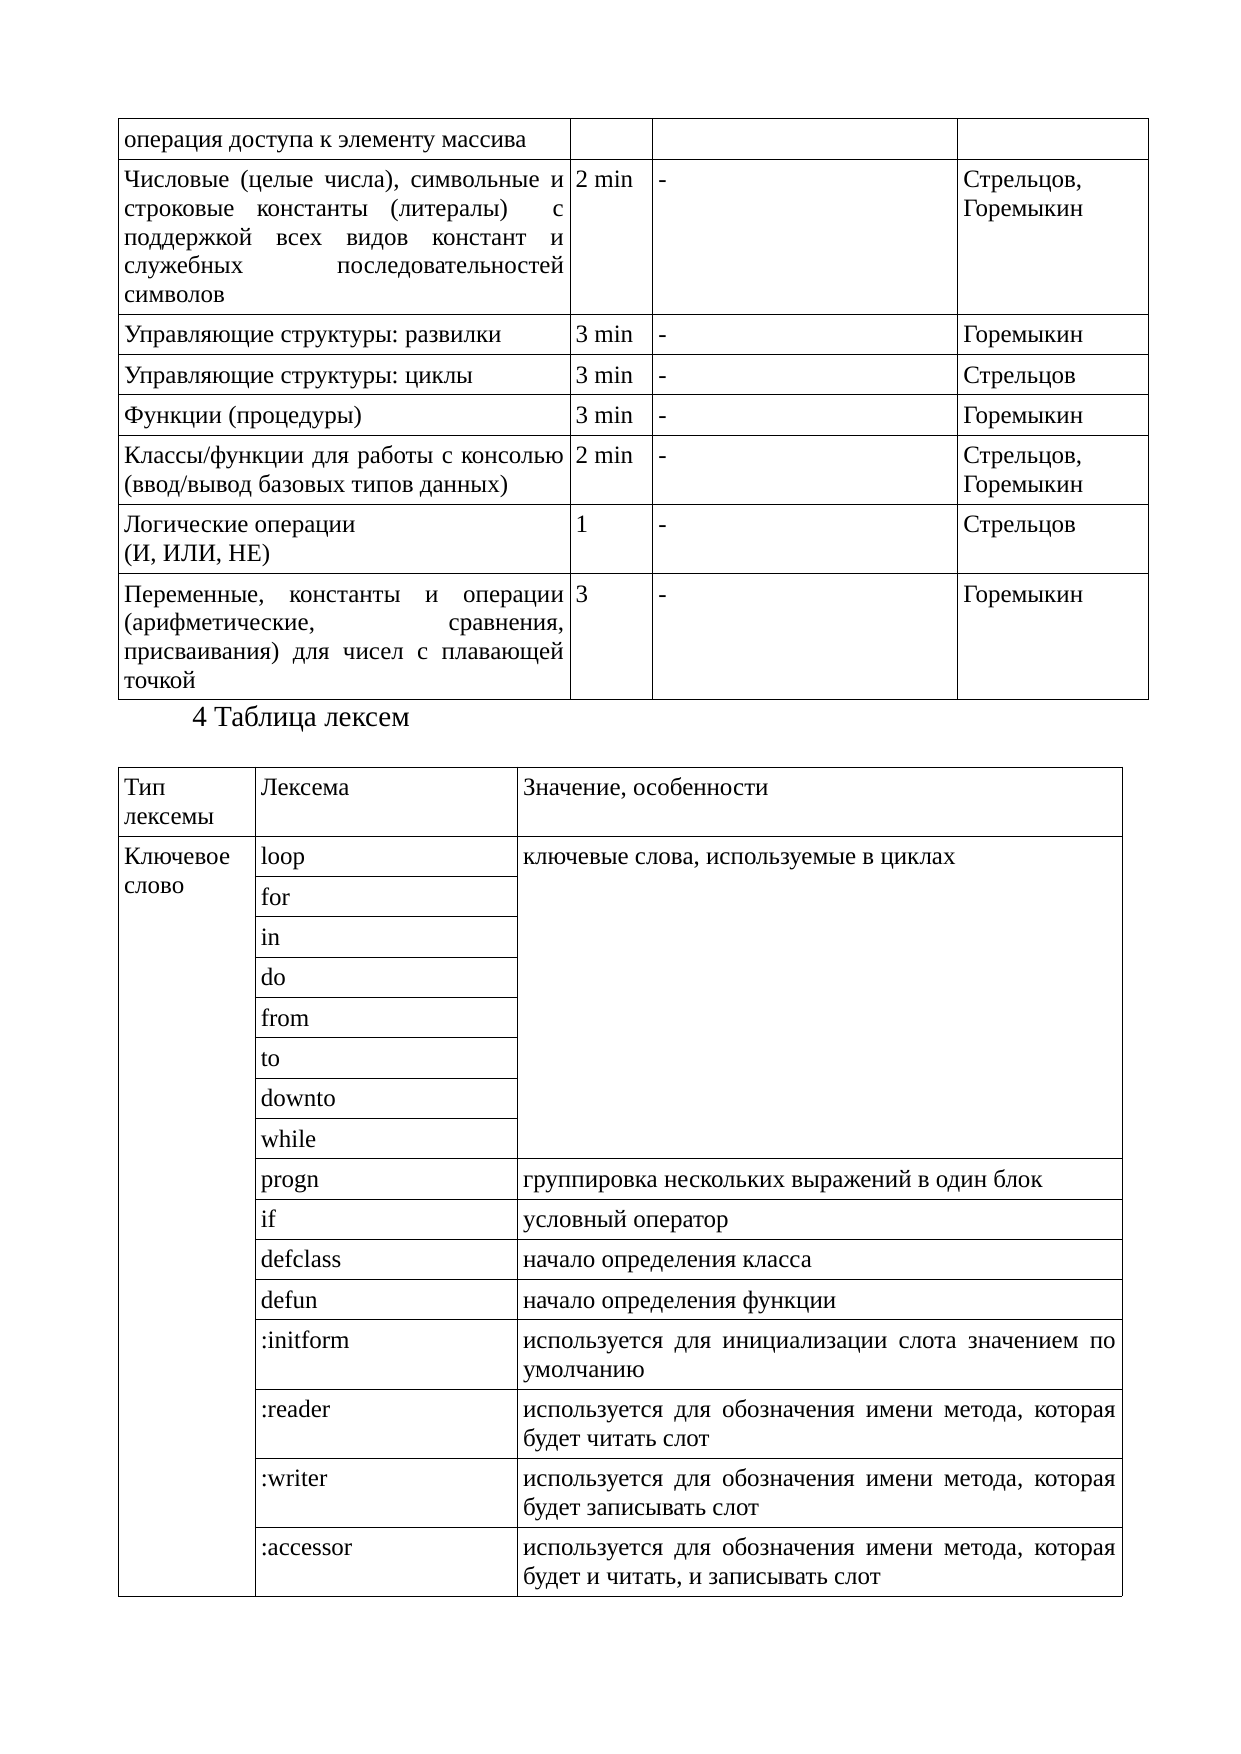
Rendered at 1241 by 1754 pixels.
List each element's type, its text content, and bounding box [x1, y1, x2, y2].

table_cell Логические операции (И, ИЛИ, НЕ) [119, 505, 570, 573]
table_cell Горемыкин [958, 315, 1148, 354]
table_cell 3 [571, 574, 652, 699]
table_cell Стрельцов [958, 355, 1148, 394]
table_cell Переменные, константы и операции (арифметические, сравнения, присваивания) для чисел с плавающей точкой [119, 574, 570, 699]
table_cell начало определения класса [518, 1240, 1122, 1279]
table_cell Ключевое слово [119, 837, 255, 1596]
table_cell Горемыкин [958, 574, 1148, 699]
table_cell Стрельцов, Горемыкин [958, 436, 1148, 504]
table_cell Управляющие структуры: развилки [119, 315, 570, 354]
table_cell Классы/функции для работы с консолью (ввод/вывод базовых типов данных) [119, 436, 570, 504]
table_cell - [653, 355, 957, 394]
table_cell используется для инициализации слота значением по умолчанию [518, 1320, 1122, 1388]
subtitle 4 Таблица лексем [118, 700, 1122, 733]
table_cell 2 min [571, 436, 652, 504]
table_cell начало определения функции [518, 1280, 1122, 1319]
table_cell - [653, 395, 957, 435]
table_cell Числовые (целые числа), символьные и строковые константы (литералы) с поддержкой всех видов констант и служебных последовательностей символов [119, 160, 570, 314]
table_cell to [256, 1038, 517, 1077]
table_header Значение, особенности [518, 768, 1122, 836]
table_cell :writer [256, 1459, 517, 1527]
table_cell downto [256, 1079, 517, 1118]
table_header Тип лексемы [119, 768, 255, 836]
table_cell from [256, 998, 517, 1037]
table_cell Стрельцов [958, 505, 1148, 573]
table_cell 3 min [571, 395, 652, 435]
table_cell Функции (процедуры) [119, 395, 570, 435]
table_cell Горемыкин [958, 395, 1148, 435]
table_cell while [256, 1119, 517, 1158]
table_cell 1 [571, 505, 652, 573]
table_cell - [653, 160, 957, 314]
table_cell 3 min [571, 315, 652, 354]
table_cell используется для обозначения имени метода, которая будет и читать, и записывать слот [518, 1528, 1122, 1596]
table_cell :reader [256, 1390, 517, 1457]
table_cell ключевые слова, используемые в циклах [518, 837, 1122, 1158]
table_cell Управляющие структуры: циклы [119, 355, 570, 394]
table_cell условный оператор [518, 1200, 1122, 1239]
table_cell [571, 119, 652, 158]
table_cell - [653, 574, 957, 699]
table_cell Стрельцов, Горемыкин [958, 160, 1148, 314]
table_cell :initform [256, 1320, 517, 1388]
table_cell do [256, 958, 517, 997]
table_cell используется для обозначения имени метода, которая будет записывать слот [518, 1459, 1122, 1527]
table_cell операция доступа к элементу массива [119, 119, 570, 158]
table_header Лексема [256, 768, 517, 836]
table_cell группировка нескольких выражений в один блок [518, 1159, 1122, 1198]
table_cell [958, 119, 1148, 158]
table_cell 3 min [571, 355, 652, 394]
table_cell 2 min [571, 160, 652, 314]
table_cell if [256, 1200, 517, 1239]
table_cell in [256, 917, 517, 957]
table_cell defun [256, 1280, 517, 1319]
table_cell defclass [256, 1240, 517, 1279]
table_cell :accessor [256, 1528, 517, 1596]
table_cell - [653, 436, 957, 504]
table_cell [653, 119, 957, 158]
table_cell for [256, 877, 517, 916]
table_cell - [653, 505, 957, 573]
table_cell - [653, 315, 957, 354]
table_cell progn [256, 1159, 517, 1198]
table_cell loop [256, 837, 517, 876]
table_cell используется для обозначения имени метода, которая будет читать слот [518, 1390, 1122, 1457]
